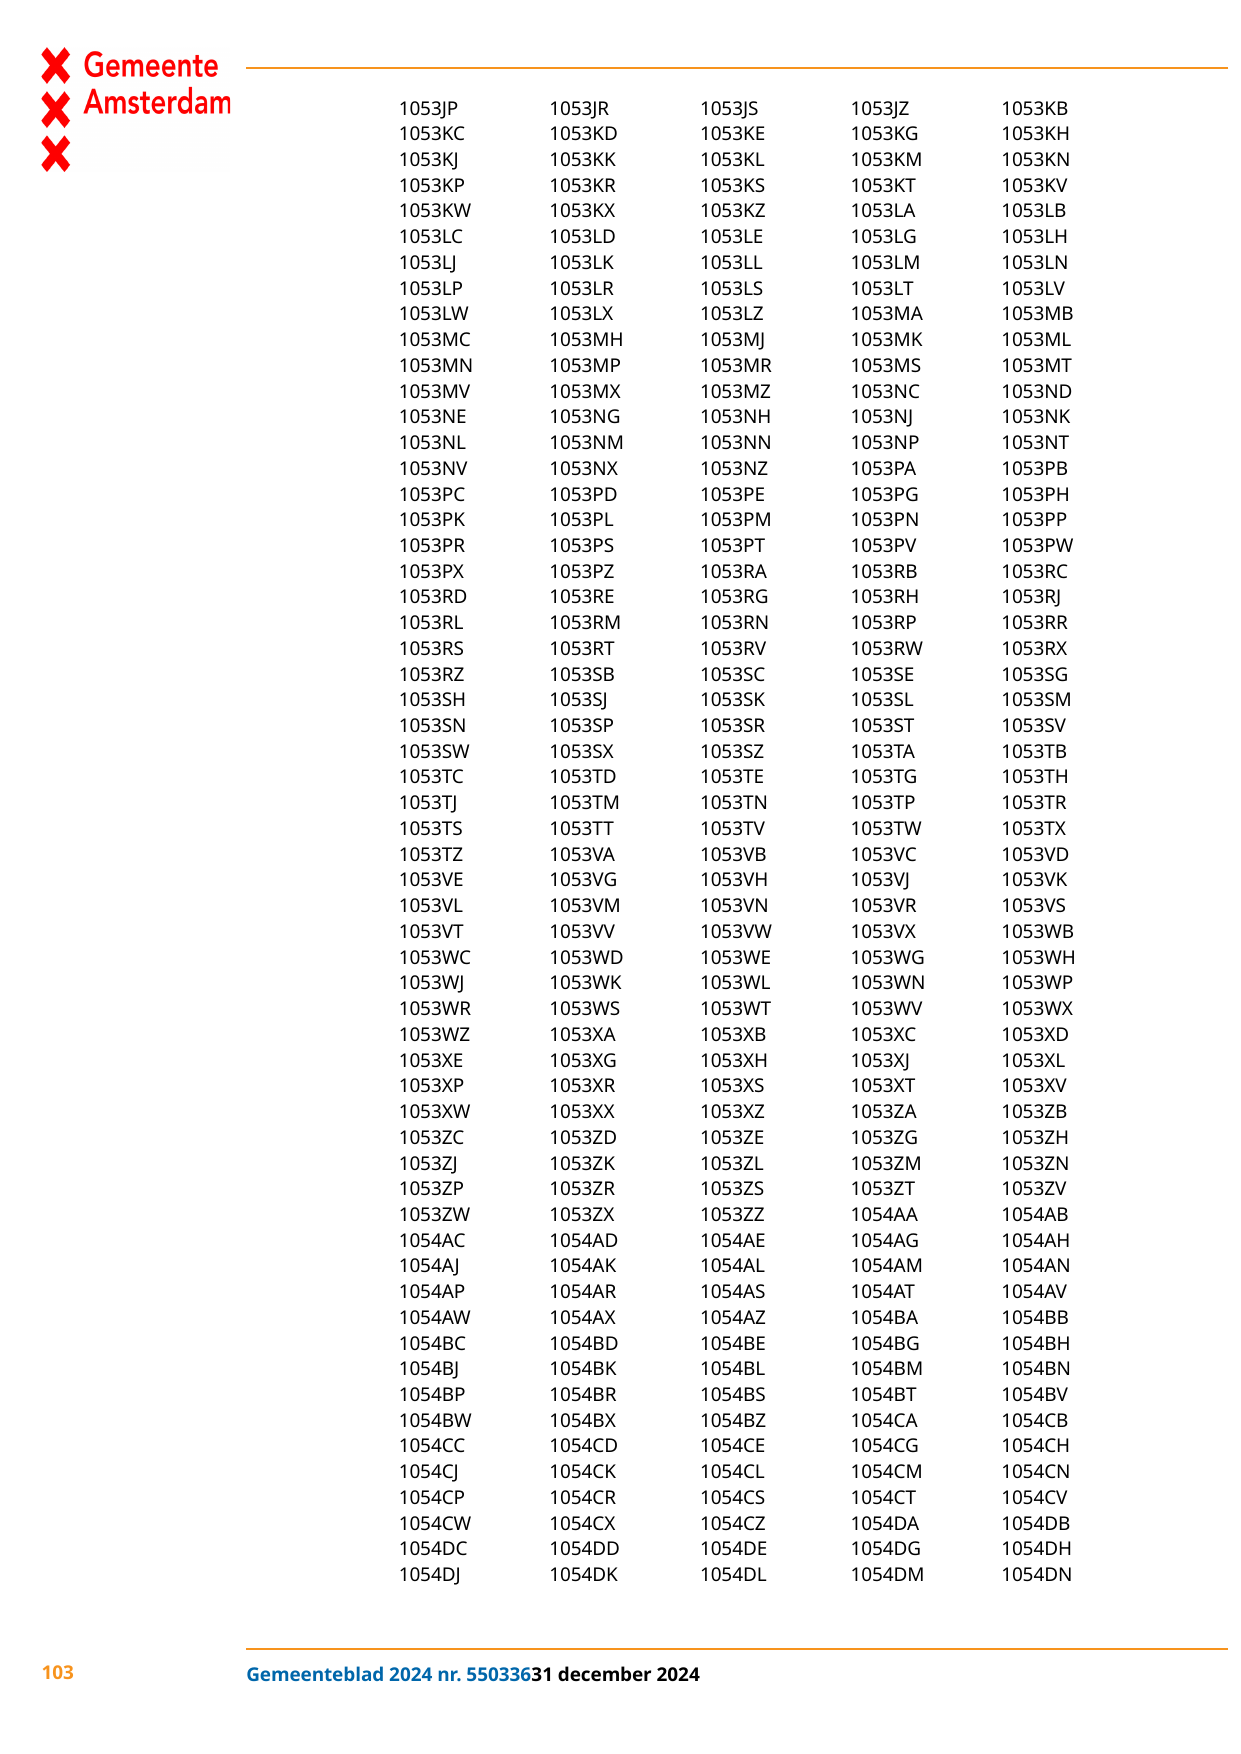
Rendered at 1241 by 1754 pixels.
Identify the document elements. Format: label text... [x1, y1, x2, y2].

table_cell 1054AV [1001, 1278, 1152, 1304]
table_cell 1054CN [1001, 1459, 1152, 1484]
table_cell 1054DN [1001, 1561, 1152, 1587]
table_cell 1053WX [1001, 995, 1152, 1021]
table_cell 1053PM [700, 506, 850, 532]
table_cell 1053PB [1001, 455, 1152, 481]
table_cell [248, 532, 398, 558]
table_cell 1054BP [399, 1381, 549, 1407]
table_cell 1053TM [549, 790, 700, 815]
table_cell 1053MC [399, 326, 549, 352]
table_cell 1053WV [850, 995, 1001, 1021]
table_cell [248, 172, 398, 198]
table_cell [248, 867, 398, 892]
table_cell 1053PV [850, 532, 1001, 558]
table_cell 1053JZ [850, 95, 1001, 121]
table_cell 1053NE [399, 404, 549, 429]
table_cell 1054DB [1001, 1510, 1152, 1536]
table_cell 1053SN [399, 712, 549, 738]
table_cell 1053LT [850, 275, 1001, 301]
table_cell 1053RR [1001, 609, 1152, 635]
table_cell 1054AH [1001, 1227, 1152, 1253]
table_cell 1053RM [549, 609, 700, 635]
table_cell 1053VG [549, 867, 700, 892]
table_cell 1053NM [549, 429, 700, 455]
table_cell [248, 1175, 398, 1201]
table_cell 1053KB [1001, 95, 1152, 121]
table_cell 1054AC [399, 1227, 549, 1253]
table_cell 1054AK [549, 1253, 700, 1278]
table_cell 1053ZP [399, 1175, 549, 1201]
table_cell 1054AP [399, 1278, 549, 1304]
table_cell 1053PL [549, 506, 700, 532]
table_cell [248, 249, 398, 275]
table_cell [248, 1433, 398, 1458]
table_cell 1053SX [549, 738, 700, 764]
table_cell [248, 275, 398, 301]
table_cell 1053RT [549, 635, 700, 661]
table_cell 1053ZT [850, 1175, 1001, 1201]
table_cell 1054BS [700, 1381, 850, 1407]
table_cell 1054DC [399, 1536, 549, 1561]
table_cell 1053LC [399, 224, 549, 249]
table_cell 1053RW [850, 635, 1001, 661]
table_cell [248, 687, 398, 712]
table_cell [248, 1304, 398, 1330]
table_cell 1053XB [700, 1021, 850, 1047]
table_cell 1054CW [399, 1510, 549, 1536]
table_cell 1053VW [700, 918, 850, 944]
table_cell 1053NH [700, 404, 850, 429]
table_cell 1053KE [700, 121, 850, 146]
table_cell [248, 1356, 398, 1381]
table_cell 1054CD [549, 1433, 700, 1458]
table_cell [248, 95, 398, 121]
table_cell 1053VE [399, 867, 549, 892]
table_cell 1053JP [399, 95, 549, 121]
table_cell [248, 121, 398, 146]
table_cell [248, 1073, 398, 1098]
table_cell [248, 944, 398, 969]
table_cell 1053VN [700, 893, 850, 918]
table_cell 1053TE [700, 764, 850, 789]
table_cell 1053KJ [399, 146, 549, 172]
table_cell 1054CC [399, 1433, 549, 1458]
table_cell 1053RE [549, 584, 700, 609]
table_cell 1053VD [1001, 841, 1152, 867]
table_cell 1054BX [549, 1407, 700, 1433]
table_cell [248, 1459, 398, 1484]
table_cell 1053ZL [700, 1150, 850, 1175]
table_cell 1053PR [399, 532, 549, 558]
table_cell 1053ZB [1001, 1098, 1152, 1124]
table_cell 1053LA [850, 198, 1001, 223]
table_cell 1053PD [549, 481, 700, 506]
table_cell [248, 326, 398, 352]
table_cell 1054AL [700, 1253, 850, 1278]
table_cell [248, 1330, 398, 1356]
table_cell 1053RX [1001, 635, 1152, 661]
table_cell 1053PW [1001, 532, 1152, 558]
table_cell 1054AJ [399, 1253, 549, 1278]
table_cell [248, 1484, 398, 1510]
table_cell 1053WP [1001, 970, 1152, 995]
table_cell 1053LM [850, 249, 1001, 275]
table_cell 1053ZN [1001, 1150, 1152, 1175]
table_cell 1054BH [1001, 1330, 1152, 1356]
table_cell 1053XA [549, 1021, 700, 1047]
table_cell 1053NC [850, 378, 1001, 403]
table_cell 1053RV [700, 635, 850, 661]
table_cell 1053VS [1001, 893, 1152, 918]
table_cell 1053WL [700, 970, 850, 995]
table_cell [248, 815, 398, 841]
table_cell [248, 635, 398, 661]
table_cell 1053XT [850, 1073, 1001, 1098]
table_cell [248, 1124, 398, 1150]
table_cell 1054BC [399, 1330, 549, 1356]
table_cell [248, 429, 398, 455]
table_cell [248, 790, 398, 815]
table_cell 1053XX [549, 1098, 700, 1124]
table_cell 1053MH [549, 326, 700, 352]
table_cell 1053MJ [700, 326, 850, 352]
table_cell 1054CP [399, 1484, 549, 1510]
table_cell 1054DH [1001, 1536, 1152, 1561]
table_cell 1053WE [700, 944, 850, 969]
table_cell 1054BG [850, 1330, 1001, 1356]
table_cell [248, 841, 398, 867]
table_cell 1053RC [1001, 558, 1152, 584]
table_cell 1053NK [1001, 404, 1152, 429]
table_cell 1053ZW [399, 1201, 549, 1227]
table_cell 1054BA [850, 1304, 1001, 1330]
table_cell 1053RB [850, 558, 1001, 584]
table_cell 1053MN [399, 352, 549, 378]
table_cell 1053NT [1001, 429, 1152, 455]
table_cell 1053VJ [850, 867, 1001, 892]
table_cell 1053LK [549, 249, 700, 275]
table_cell 1054CG [850, 1433, 1001, 1458]
table_cell 1053TD [549, 764, 700, 789]
table_cell 1054DL [700, 1561, 850, 1587]
table_cell 1053RN [700, 609, 850, 635]
table_cell 1054CK [549, 1459, 700, 1484]
table_cell [248, 404, 398, 429]
table_cell 1054BK [549, 1356, 700, 1381]
table_cell 1053PT [700, 532, 850, 558]
table_cell 1054BE [700, 1330, 850, 1356]
table_cell 1053ZX [549, 1201, 700, 1227]
table_cell 1053LS [700, 275, 850, 301]
table_cell 1053WR [399, 995, 549, 1021]
table_cell 1054DE [700, 1536, 850, 1561]
table_cell [248, 584, 398, 609]
table_cell 1053ZJ [399, 1150, 549, 1175]
table_cell 1053WN [850, 970, 1001, 995]
table_cell [248, 301, 398, 326]
table_cell 1053NN [700, 429, 850, 455]
picture [41, 47, 231, 172]
table_cell [248, 661, 398, 687]
table_cell 1053MA [850, 301, 1001, 326]
table_cell 1054AG [850, 1227, 1001, 1253]
table_cell 1053ZD [549, 1124, 700, 1150]
table_cell 1054AZ [700, 1304, 850, 1330]
table_cell [248, 1253, 398, 1278]
table_cell [248, 224, 398, 249]
table_cell 1054BD [549, 1330, 700, 1356]
table_cell 1053LN [1001, 249, 1152, 275]
table_cell 1053WK [549, 970, 700, 995]
table_cell 1053LW [399, 301, 549, 326]
table_cell 1054BB [1001, 1304, 1152, 1330]
table_cell 1053SR [700, 712, 850, 738]
table_cell 1053MP [549, 352, 700, 378]
table_cell 1054AD [549, 1227, 700, 1253]
table_cell 1053XS [700, 1073, 850, 1098]
table_cell [248, 1510, 398, 1536]
table_cell 1054BV [1001, 1381, 1152, 1407]
table_cell 1054AE [700, 1227, 850, 1253]
table_cell 1054AT [850, 1278, 1001, 1304]
table_cell 1053XJ [850, 1047, 1001, 1072]
table_cell [248, 712, 398, 738]
table_cell 1053PN [850, 506, 1001, 532]
table_cell 1053ZA [850, 1098, 1001, 1124]
table_cell 1053SM [1001, 687, 1152, 712]
table_cell 1053JS [700, 95, 850, 121]
table_cell 1053MZ [700, 378, 850, 403]
table_cell 1054BJ [399, 1356, 549, 1381]
table_cell 1053TB [1001, 738, 1152, 764]
table_cell 1053SG [1001, 661, 1152, 687]
table_cell 1053KX [549, 198, 700, 223]
table_cell [248, 1150, 398, 1175]
table_cell 1053SC [700, 661, 850, 687]
table_cell 1053KC [399, 121, 549, 146]
table_cell 1054BT [850, 1381, 1001, 1407]
table_cell 1053TP [850, 790, 1001, 815]
table_cell 1053TG [850, 764, 1001, 789]
table_cell 1053TN [700, 790, 850, 815]
table_cell [248, 995, 398, 1021]
table_cell 1053KK [549, 146, 700, 172]
table_cell 1053PA [850, 455, 1001, 481]
table_cell 1053RJ [1001, 584, 1152, 609]
table_cell 1053PK [399, 506, 549, 532]
table_cell 1053RA [700, 558, 850, 584]
table_cell 1053XP [399, 1073, 549, 1098]
table_cell 1054AS [700, 1278, 850, 1304]
table_cell 1054AX [549, 1304, 700, 1330]
table_cell [248, 1227, 398, 1253]
table_cell 1053SW [399, 738, 549, 764]
table_cell 1053WD [549, 944, 700, 969]
table_cell 1054CH [1001, 1433, 1152, 1458]
table_cell [248, 146, 398, 172]
table_cell 1053LH [1001, 224, 1152, 249]
table_cell 1053KT [850, 172, 1001, 198]
table_cell [248, 506, 398, 532]
table_cell 1053TZ [399, 841, 549, 867]
table_cell 1053XG [549, 1047, 700, 1072]
table_cell 1053WZ [399, 1021, 549, 1047]
table_cell 1053RS [399, 635, 549, 661]
table_cell 1054DA [850, 1510, 1001, 1536]
table_cell 1053JR [549, 95, 700, 121]
table_cell 1053LV [1001, 275, 1152, 301]
table_cell [248, 738, 398, 764]
table_cell 1053LE [700, 224, 850, 249]
table_cell 1053XH [700, 1047, 850, 1072]
table_cell 1053XD [1001, 1021, 1152, 1047]
table_cell 1053RL [399, 609, 549, 635]
table_cell 1053ML [1001, 326, 1152, 352]
table_cell 1053VR [850, 893, 1001, 918]
table_cell 1053LD [549, 224, 700, 249]
table_cell [248, 609, 398, 635]
table_cell [248, 455, 398, 481]
table_cell 1053SE [850, 661, 1001, 687]
table_cell 1053SH [399, 687, 549, 712]
table_cell 1053SK [700, 687, 850, 712]
table_cell 1053SJ [549, 687, 700, 712]
table_cell 1054DD [549, 1536, 700, 1561]
table_cell 1053RD [399, 584, 549, 609]
table_cell 1053XR [549, 1073, 700, 1098]
table_cell 1053ZM [850, 1150, 1001, 1175]
table_cell 1053PP [1001, 506, 1152, 532]
table_cell 1053TR [1001, 790, 1152, 815]
table_cell 1053MK [850, 326, 1001, 352]
table_cell 1053LZ [700, 301, 850, 326]
table_cell 1053LL [700, 249, 850, 275]
table_cell 1054CT [850, 1484, 1001, 1510]
table_cell [248, 1021, 398, 1047]
table_cell 1053MB [1001, 301, 1152, 326]
table_cell [248, 1381, 398, 1407]
table_cell [248, 378, 398, 403]
table_cell 1053XZ [700, 1098, 850, 1124]
table_cell 1054DG [850, 1536, 1001, 1561]
table_cell 1054AA [850, 1201, 1001, 1227]
table_cell 1054AR [549, 1278, 700, 1304]
table_cell 1053ZH [1001, 1124, 1152, 1150]
table_cell 1053TV [700, 815, 850, 841]
table_cell 1053NV [399, 455, 549, 481]
table_cell 1053KR [549, 172, 700, 198]
table_cell 1053ZR [549, 1175, 700, 1201]
table_cell 1053WS [549, 995, 700, 1021]
table_cell 1053MX [549, 378, 700, 403]
table_cell 1053PH [1001, 481, 1152, 506]
table_cell 1053LG [850, 224, 1001, 249]
table_cell 1053VH [700, 867, 850, 892]
table_cell 1053XE [399, 1047, 549, 1072]
table_cell 1054CV [1001, 1484, 1152, 1510]
table_cell 1053WG [850, 944, 1001, 969]
table_cell 1054AB [1001, 1201, 1152, 1227]
table_cell 1053SV [1001, 712, 1152, 738]
table_cell 1053NP [850, 429, 1001, 455]
table_cell 1053KN [1001, 146, 1152, 172]
table_cell 1053ZE [700, 1124, 850, 1150]
table_cell 1053ZZ [700, 1201, 850, 1227]
table_cell 1053TX [1001, 815, 1152, 841]
table_cell [248, 1536, 398, 1561]
table_cell [248, 1047, 398, 1072]
table_cell 1053KD [549, 121, 700, 146]
table_cell 1053WC [399, 944, 549, 969]
table_cell 1053NZ [700, 455, 850, 481]
table_cell 1053SL [850, 687, 1001, 712]
table_cell 1054CA [850, 1407, 1001, 1433]
table_cell 1054CS [700, 1484, 850, 1510]
table_cell 1053TT [549, 815, 700, 841]
table_cell 1053RZ [399, 661, 549, 687]
table_cell 1053KW [399, 198, 549, 223]
table_cell 1053SP [549, 712, 700, 738]
table_cell 1054BN [1001, 1356, 1152, 1381]
table_cell [248, 764, 398, 789]
table_cell 1053VT [399, 918, 549, 944]
table_cell 1054CE [700, 1433, 850, 1458]
table_cell 1053KV [1001, 172, 1152, 198]
table_cell 1054BZ [700, 1407, 850, 1433]
table_cell 1054BW [399, 1407, 549, 1433]
table_cell 1053PG [850, 481, 1001, 506]
table_cell 1053ZG [850, 1124, 1001, 1150]
table_cell 1053KH [1001, 121, 1152, 146]
table_cell 1053XL [1001, 1047, 1152, 1072]
table_cell 1053LR [549, 275, 700, 301]
table_cell 1054CB [1001, 1407, 1152, 1433]
table_cell [248, 970, 398, 995]
table_cell 1053ZK [549, 1150, 700, 1175]
table_cell 1054CX [549, 1510, 700, 1536]
table_cell 1053XV [1001, 1073, 1152, 1098]
table_cell 1053KZ [700, 198, 850, 223]
table_cell 1054DM [850, 1561, 1001, 1587]
table_cell 1054CJ [399, 1459, 549, 1484]
table_cell 1053VK [1001, 867, 1152, 892]
table_cell 1053PC [399, 481, 549, 506]
table_cell 1053KL [700, 146, 850, 172]
table_cell 1053LP [399, 275, 549, 301]
table_cell 1053VB [700, 841, 850, 867]
table_cell 1053PZ [549, 558, 700, 584]
table_cell 1054BL [700, 1356, 850, 1381]
table_cell 1054BR [549, 1381, 700, 1407]
table_cell 1053ST [850, 712, 1001, 738]
table_cell 1053KS [700, 172, 850, 198]
table_cell [248, 1278, 398, 1304]
table_cell 1053NX [549, 455, 700, 481]
table_cell 1054CL [700, 1459, 850, 1484]
table_cell 1053TA [850, 738, 1001, 764]
table_cell 1053XW [399, 1098, 549, 1124]
table_cell 1053RP [850, 609, 1001, 635]
table_cell [248, 1098, 398, 1124]
table_cell 1054AW [399, 1304, 549, 1330]
table_cell 1053SB [549, 661, 700, 687]
table_cell 1053TJ [399, 790, 549, 815]
table_cell [248, 893, 398, 918]
table_cell [248, 918, 398, 944]
table_cell 1053MT [1001, 352, 1152, 378]
table_cell 1053ZS [700, 1175, 850, 1201]
table_cell 1053XC [850, 1021, 1001, 1047]
table_cell 1053VM [549, 893, 700, 918]
table_cell 1053TS [399, 815, 549, 841]
table_cell 1053LB [1001, 198, 1152, 223]
table_cell 1053RG [700, 584, 850, 609]
table_cell [248, 352, 398, 378]
table_cell 1053TC [399, 764, 549, 789]
table_cell 1053VC [850, 841, 1001, 867]
table_cell 1053MV [399, 378, 549, 403]
table_cell 1053PS [549, 532, 700, 558]
table_cell [248, 1407, 398, 1433]
table_cell 1054CM [850, 1459, 1001, 1484]
table_cell 1053TH [1001, 764, 1152, 789]
table_cell 1053WT [700, 995, 850, 1021]
table_cell [248, 1561, 398, 1587]
table_cell 1054AM [850, 1253, 1001, 1278]
table_cell 1053RH [850, 584, 1001, 609]
table_cell 1053WJ [399, 970, 549, 995]
table_cell 1053KM [850, 146, 1001, 172]
table_cell 1053NL [399, 429, 549, 455]
table_cell 1053ZC [399, 1124, 549, 1150]
table_cell 1053VA [549, 841, 700, 867]
table_cell 1053MS [850, 352, 1001, 378]
table_cell 1053PE [700, 481, 850, 506]
table_cell 1053SZ [700, 738, 850, 764]
table_cell 1053LJ [399, 249, 549, 275]
table_cell 1053WH [1001, 944, 1152, 969]
table_cell 1053NG [549, 404, 700, 429]
table_cell 1053VV [549, 918, 700, 944]
table_cell 1053MR [700, 352, 850, 378]
table_cell [248, 481, 398, 506]
table_cell 1054CR [549, 1484, 700, 1510]
table_cell 1054DJ [399, 1561, 549, 1587]
table_cell 1053ND [1001, 378, 1152, 403]
table_cell 1054BM [850, 1356, 1001, 1381]
table_cell 1053VX [850, 918, 1001, 944]
table_cell 1053LX [549, 301, 700, 326]
table_cell [248, 1201, 398, 1227]
table_cell 1053ZV [1001, 1175, 1152, 1201]
table_cell 1053PX [399, 558, 549, 584]
table_cell [248, 558, 398, 584]
table_cell 1054CZ [700, 1510, 850, 1536]
table_cell 1053VL [399, 893, 549, 918]
table_cell [248, 198, 398, 223]
table_cell 1053NJ [850, 404, 1001, 429]
table_cell 1053TW [850, 815, 1001, 841]
table_cell 1054DK [549, 1561, 700, 1587]
table_cell 1053KP [399, 172, 549, 198]
table_cell 1054AN [1001, 1253, 1152, 1278]
table_cell 1053WB [1001, 918, 1152, 944]
table_cell 1053KG [850, 121, 1001, 146]
